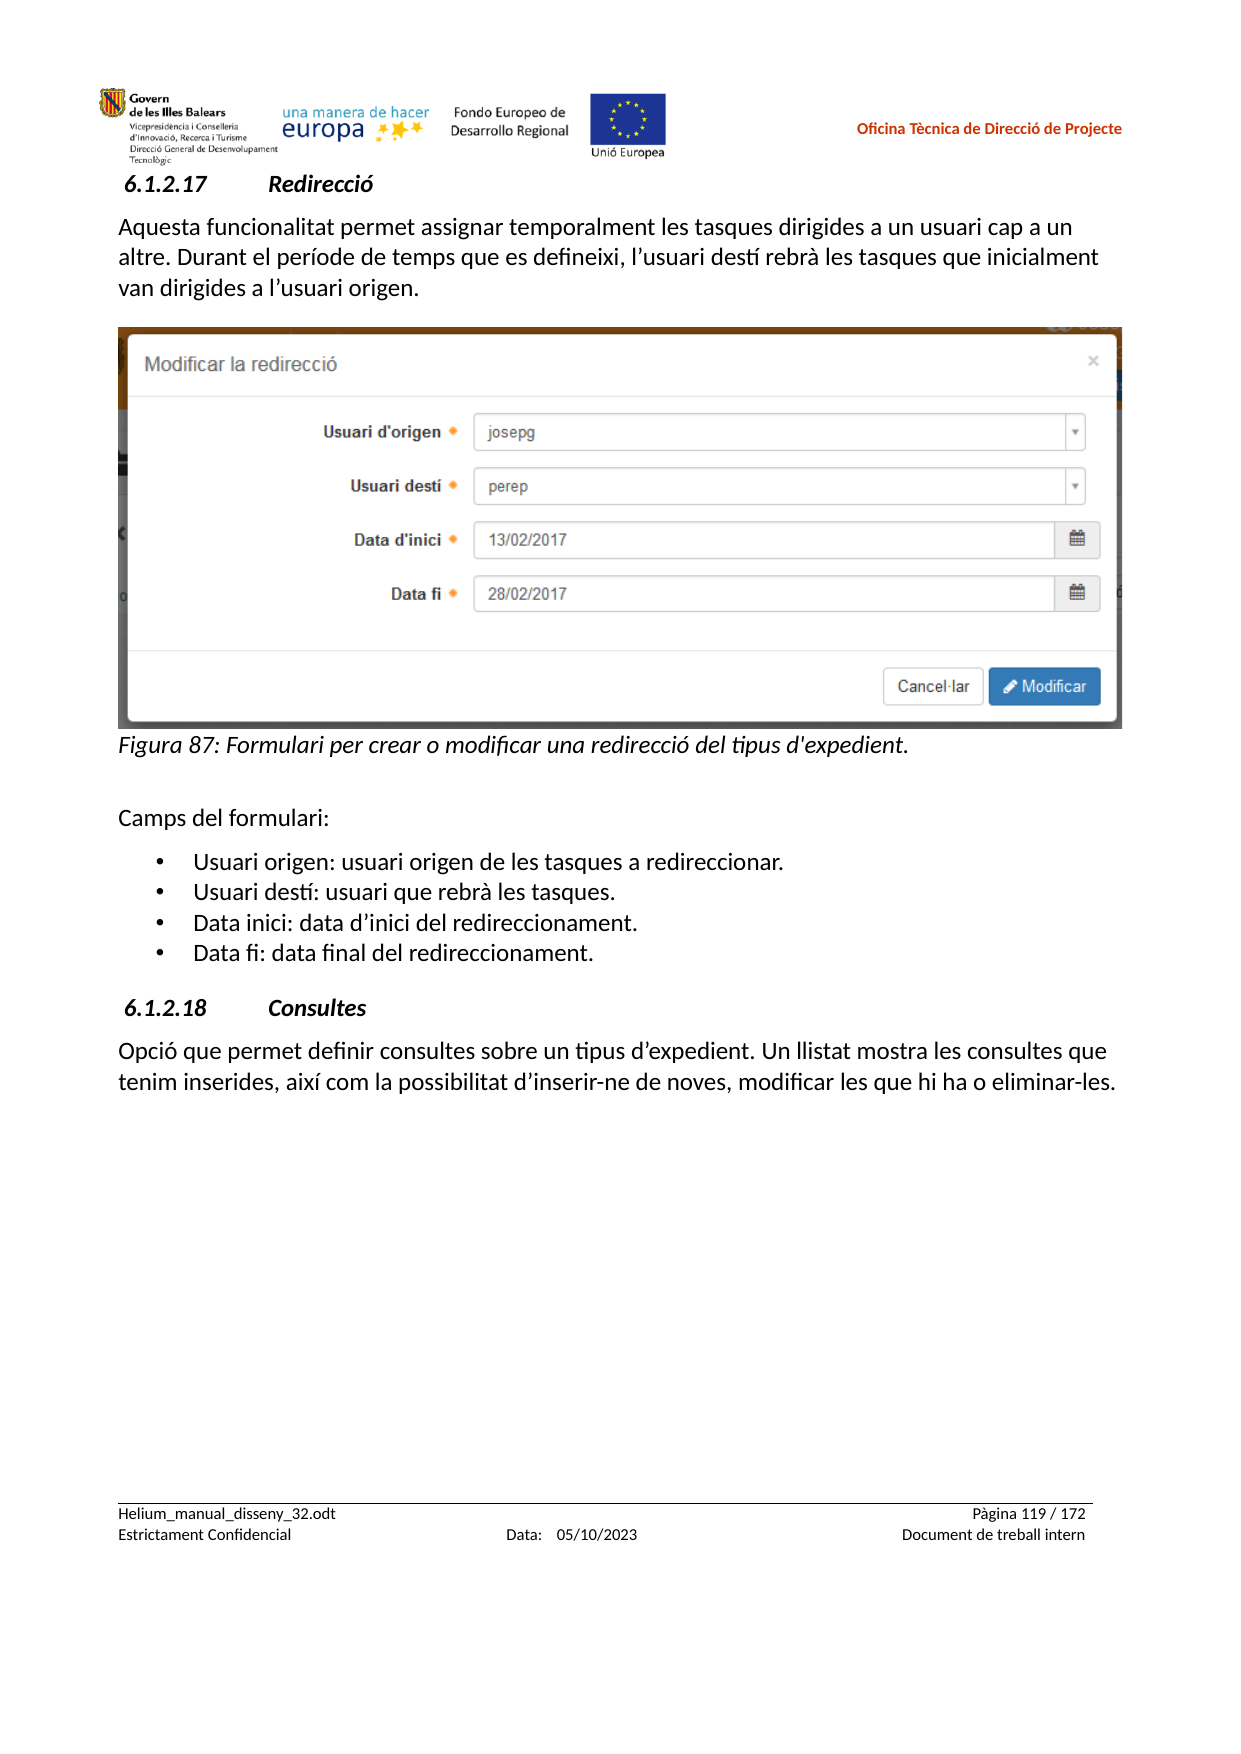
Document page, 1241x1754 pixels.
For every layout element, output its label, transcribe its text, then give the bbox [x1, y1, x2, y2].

list Usuari destí: usuari que rebrà les tasques. [156, 876, 1122, 907]
subtitle Redirecció [118, 168, 1122, 198]
text Camps del formulari: [118, 803, 1122, 833]
text Opció que permet definir consultes sobre un tipus d’expedient. Un llistat mostra les consultes que tenim inserides, així com la possibilitat d’inserir-ne de noves, modificar les que hi ha o eliminar-les. [118, 1036, 1122, 1097]
list Usuari origen: usuari origen de les tasques a redireccionar. [156, 846, 1122, 876]
text Aquesta funcionalitat permet assignar temporalment les tasques dirigides a un usuari cap a un altre. Durant el període de temps que es defineixi, l’usuari destí rebrà les tasques que inicialment van dirigides a l’usuari origen. [118, 211, 1122, 302]
list Data fi: data final del redireccionament. [156, 937, 1122, 968]
subtitle Consultes [118, 993, 1122, 1023]
list Data inici: data d’inici del redireccionament. [156, 907, 1122, 937]
text Figura 87: Formulari per crear o modificar una redirecció del tipus d'expedient. [118, 729, 1122, 759]
picture [118, 327, 1123, 729]
picture [99, 87, 668, 166]
